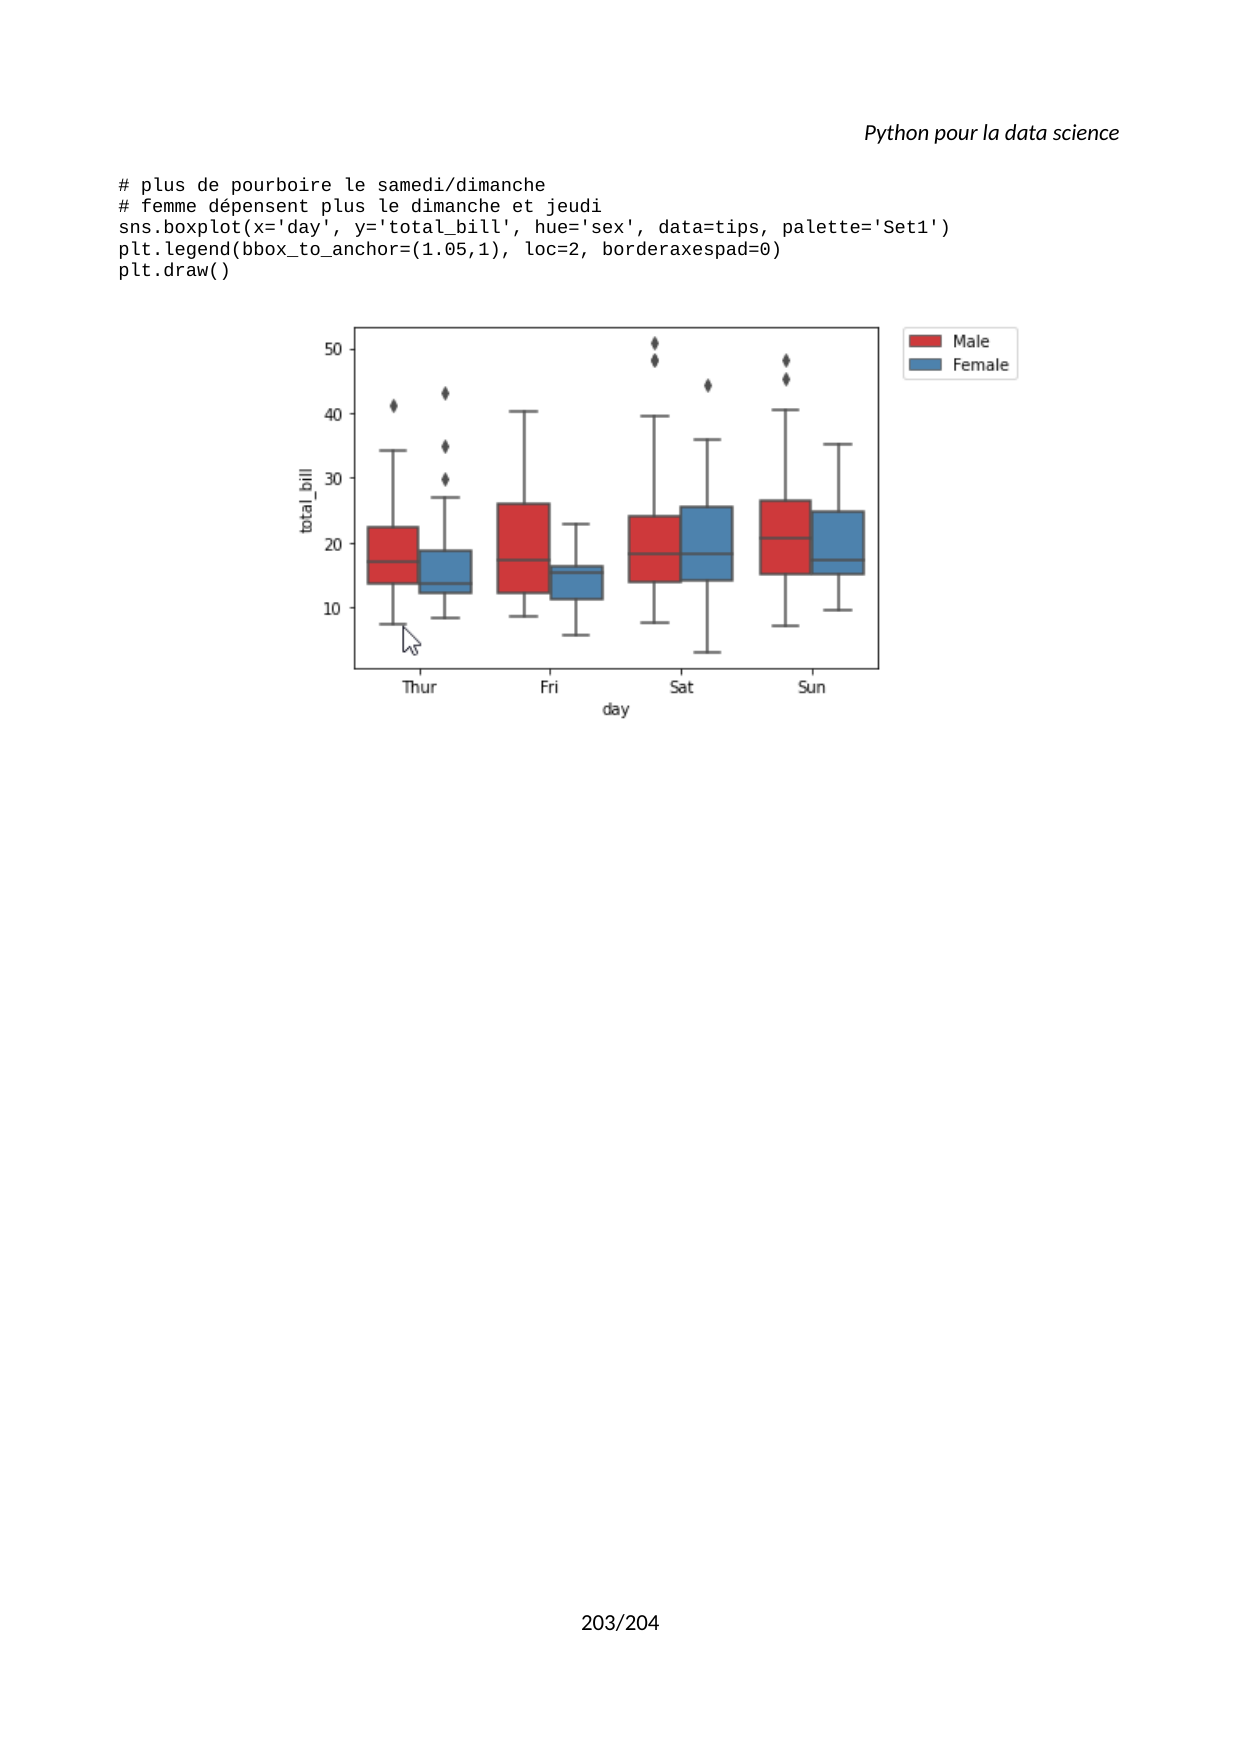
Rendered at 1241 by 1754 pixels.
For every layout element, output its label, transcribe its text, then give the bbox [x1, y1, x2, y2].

text plt.draw() [118, 261, 1122, 282]
picture [165, 310, 1075, 745]
text sns.boxplot(x='day', y='total_bill', hue='sex', data=tips, palette='Set1') [118, 218, 1122, 239]
text plt.legend(bbox_to_anchor=(1.05,1), loc=2, borderaxespad=0) [118, 239, 1122, 261]
text # plus de pourboire le samedi/dimanche [118, 176, 1122, 197]
text # femme dépensent plus le dimanche et jeudi [118, 197, 1122, 218]
